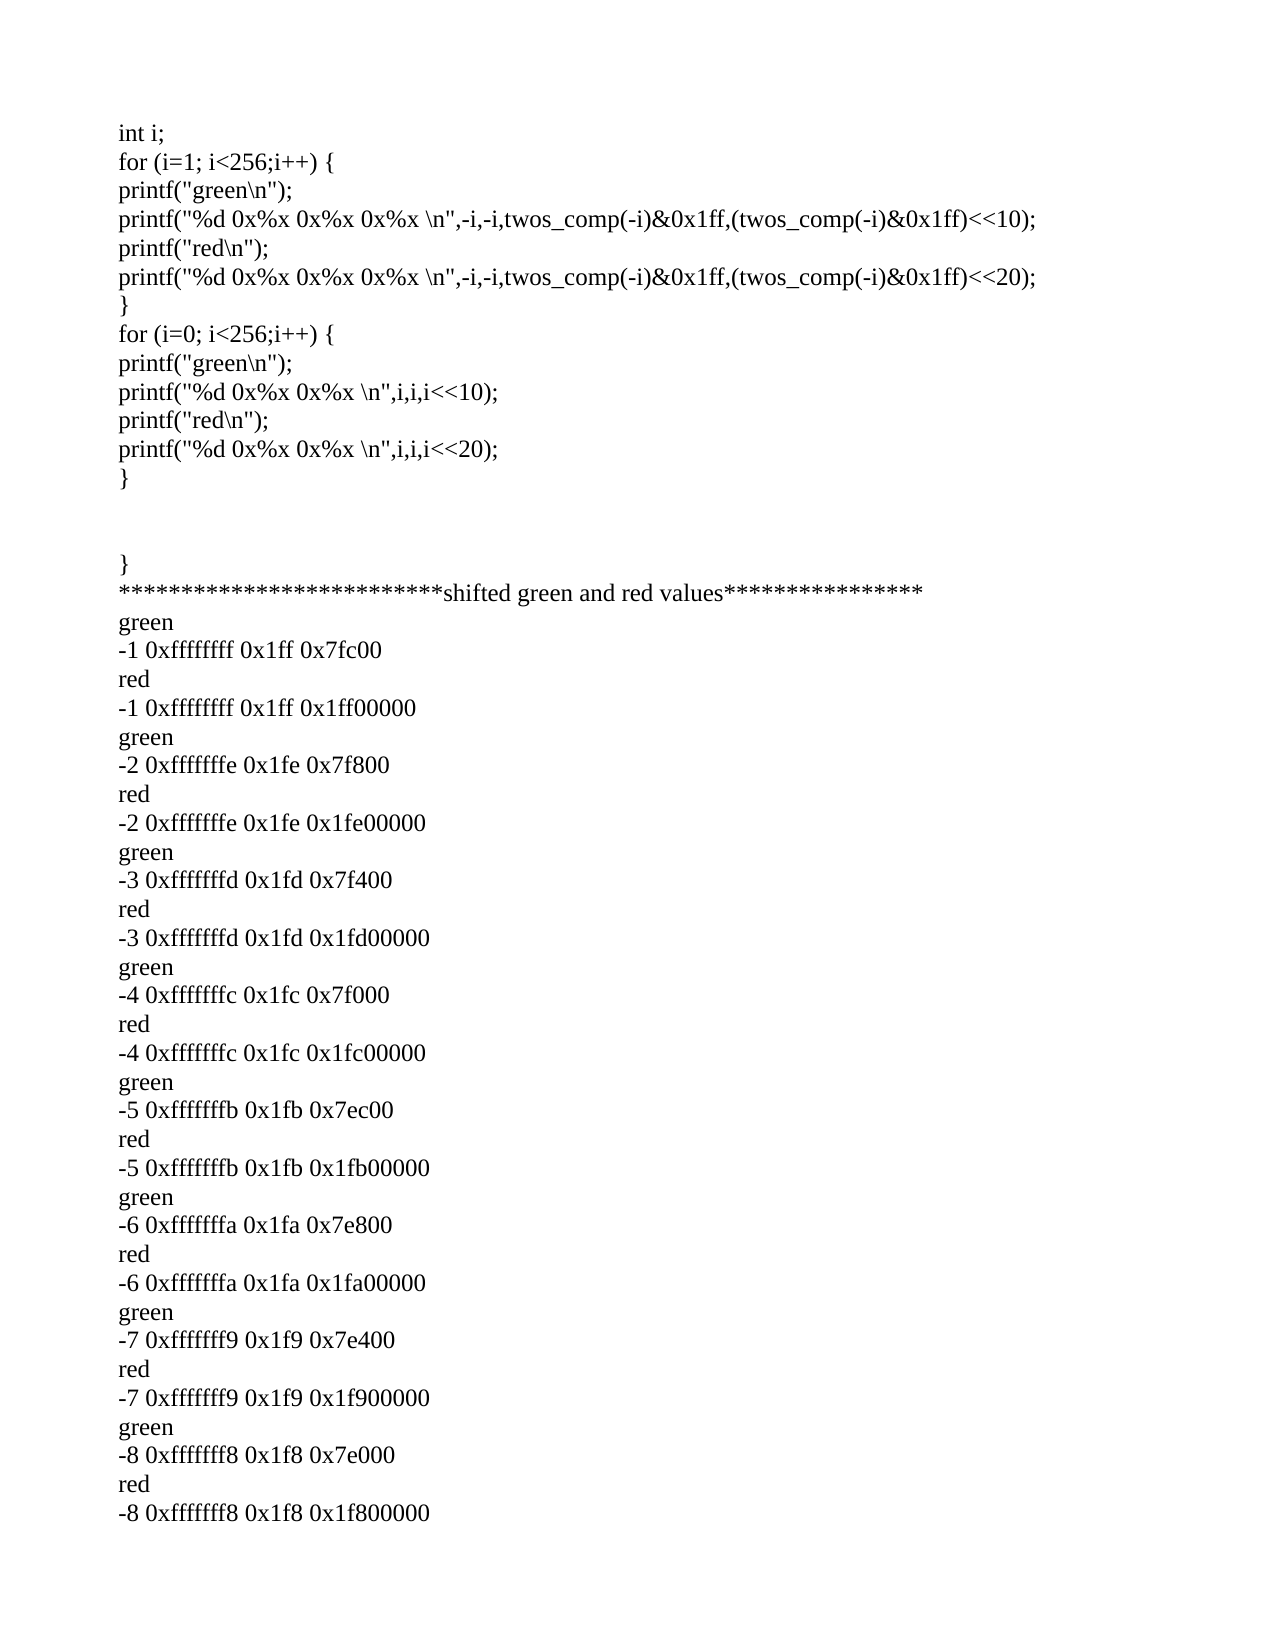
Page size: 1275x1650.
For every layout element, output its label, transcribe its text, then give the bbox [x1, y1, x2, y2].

text printf("green\n"); [118, 348, 1157, 377]
text green [118, 837, 1157, 866]
text printf("%d 0x%x 0x%x \n",i,i,i<<10); [118, 377, 1157, 406]
text -2 0xfffffffe 0x1fe 0x1fe00000 [118, 808, 1157, 837]
text red [118, 1124, 1157, 1153]
text red [118, 1009, 1157, 1038]
text green [118, 1067, 1157, 1096]
text -6 0xfffffffa 0x1fa 0x7e800 [118, 1211, 1157, 1239]
text red [118, 1354, 1157, 1383]
text printf("%d 0x%x 0x%x 0x%x \n",-i,-i,twos_comp(-i)&0x1ff,(twos_comp(-i)&0x1ff)<<10); [118, 204, 1157, 233]
text } [118, 463, 1157, 492]
text int i; [118, 118, 1157, 147]
text printf("%d 0x%x 0x%x \n",i,i,i<<20); [118, 434, 1157, 463]
text -5 0xfffffffb 0x1fb 0x7ec00 [118, 1096, 1157, 1124]
text -7 0xfffffff9 0x1f9 0x1f900000 [118, 1383, 1157, 1412]
text **************************shifted green and red values**************** [118, 578, 1157, 607]
text printf("red\n"); [118, 233, 1157, 262]
text -7 0xfffffff9 0x1f9 0x7e400 [118, 1326, 1157, 1354]
text red [118, 894, 1157, 923]
text -6 0xfffffffa 0x1fa 0x1fa00000 [118, 1268, 1157, 1297]
text -3 0xfffffffd 0x1fd 0x1fd00000 [118, 923, 1157, 952]
text printf("red\n"); [118, 406, 1157, 434]
text -4 0xfffffffc 0x1fc 0x7f000 [118, 981, 1157, 1009]
text -5 0xfffffffb 0x1fb 0x1fb00000 [118, 1153, 1157, 1182]
text -1 0xffffffff 0x1ff 0x1ff00000 [118, 693, 1157, 722]
text -1 0xffffffff 0x1ff 0x7fc00 [118, 636, 1157, 664]
text printf("green\n"); [118, 176, 1157, 204]
text green [118, 722, 1157, 751]
text for (i=1; i<256;i++) { [118, 147, 1157, 176]
text -4 0xfffffffc 0x1fc 0x1fc00000 [118, 1038, 1157, 1067]
text for (i=0; i<256;i++) { [118, 319, 1157, 348]
text green [118, 1182, 1157, 1211]
text -8 0xfffffff8 0x1f8 0x7e000 [118, 1441, 1157, 1469]
text green [118, 607, 1157, 636]
text -8 0xfffffff8 0x1f8 0x1f800000 [118, 1498, 1157, 1527]
text printf("%d 0x%x 0x%x 0x%x \n",-i,-i,twos_comp(-i)&0x1ff,(twos_comp(-i)&0x1ff)<<20); [118, 262, 1157, 291]
text red [118, 1469, 1157, 1498]
text green [118, 1297, 1157, 1326]
text green [118, 1412, 1157, 1441]
text red [118, 1239, 1157, 1268]
text -3 0xfffffffd 0x1fd 0x7f400 [118, 866, 1157, 894]
text red [118, 664, 1157, 693]
text } [118, 549, 1157, 578]
text green [118, 952, 1157, 981]
text } [118, 291, 1157, 319]
text -2 0xfffffffe 0x1fe 0x7f800 [118, 751, 1157, 779]
text red [118, 779, 1157, 808]
